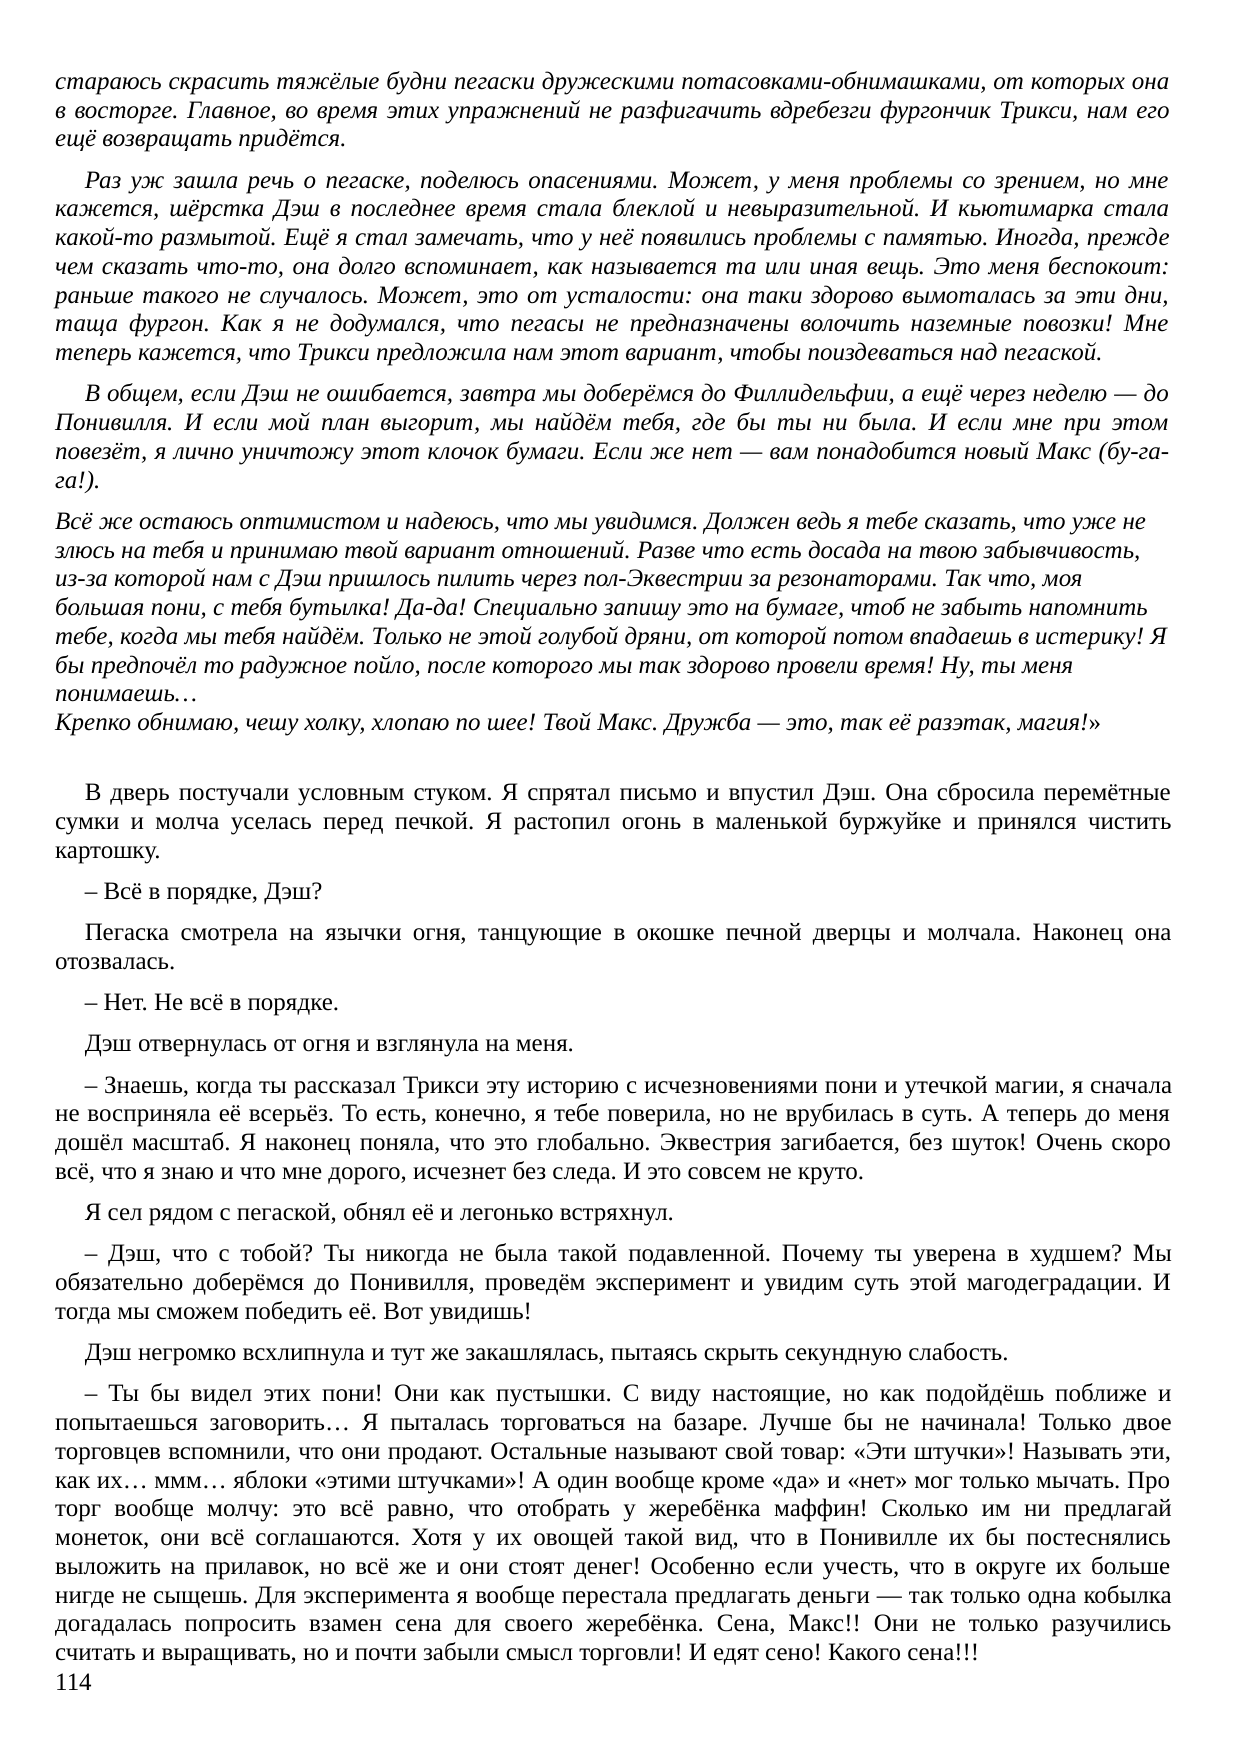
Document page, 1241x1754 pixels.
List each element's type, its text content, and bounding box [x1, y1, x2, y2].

text Дэш негромко всхлипнула и тут же закашлялась, пытаясь скрыть секундную слабость. [55, 1337, 1173, 1366]
text – Нет. Не всё в порядке. [55, 987, 1173, 1016]
text – Знаешь, когда ты рассказал Трикси эту историю с исчезновениями пони и утечкой магии, я сначала не восприняла её всерьёз. То есть, конечно, я тебе поверила, но не врубилась в суть. А теперь до меня дошёл масштаб. Я наконец поняла, что это глобально. Эквестрия загибается, без шуток! Очень скоро всё, что я знаю и что мне дорого, исчезнет без следа. И это совсем не круто. [55, 1070, 1173, 1185]
text Всё же остаюсь оптимистом и надеюсь, что мы увидимся. Должен ведь я тебе сказать, что уже не злюсь на тебя и принимаю твой вариант отношений. Разве что есть досада на твою забывчивость, из-за которой нам с Дэш пришлось пилить через пол-Эквестрии за резонаторами. Так что, моя большая пони, с тебя бутылка! Да-да! Специально запишу это на бумаге, чтоб не забыть напомнить тебе, когда мы тебя найдём. Только не этой голубой дряни, от которой потом впадаешь в истерику! Я бы предпочёл то радужное пойло, после которого мы так здорово провели время! Ну, ты меня понимаешь… [55, 506, 1173, 707]
text Пегаска смотрела на язычки огня, танцующие в окошке печной дверцы и молчала. Наконец она отозвалась. [55, 917, 1173, 975]
text – Дэш, что с тобой? Ты никогда не была такой подавленной. Почему ты уверена в худшем? Мы обязательно доберёмся до Понивилля, проведём эксперимент и увидим суть этой магодеградации. И тогда мы сможем победить её. Вот увидишь! [55, 1238, 1173, 1325]
text Крепко обнимаю, чешу холку, хлопаю по шее! Твой Макс. Дружба — это, так её разэтак, магия!» [55, 707, 1173, 736]
text В дверь постучали условным стуком. Я спрятал письмо и впустил Дэш. Она сбросила перемётные сумки и молча уселась перед печкой. Я растопил огонь в маленькой буржуйке и принялся чистить картошку. [55, 777, 1173, 863]
text – Всё в порядке, Дэш? [55, 876, 1173, 905]
text Я сел рядом с пегаской, обнял её и легонько встряхнул. [55, 1197, 1173, 1226]
text Дэш отвернулась от огня и взглянула на меня. [55, 1028, 1173, 1057]
text В общем, если Дэш не ошибается, завтра мы доберёмся до Филлидельфии, а ещё через неделю — до Понивилля. И если мой план выгорит, мы найдём тебя, где бы ты ни была. И если мне при этом повезёт, я лично уничтожу этот клочок бумаги. Если же нет — вам понадобится новый Макс (бу-га-га!). [55, 378, 1173, 493]
text Раз уж зашла речь о пегаске, поделюсь опасениями. Может, у меня проблемы со зрением, но мне кажется, шёрстка Дэш в последнее время стала блеклой и невыразительной. И кьютимарка стала какой-то размытой. Ещё я стал замечать, что у неё появились проблемы с памятью. Иногда, прежде чем сказать что-то, она долго вспоминает, как называется та или иная вещь. Это меня беспокоит: раньше такого не случалось. Может, это от усталости: она таки здорово вымоталась за эти дни, таща фургон. Как я не додумался, что пегасы не предназначены волочить наземные повозки! Мне теперь кажется, что Трикси предложила нам этот вариант, чтобы поиздеваться над пегаской. [55, 165, 1173, 366]
text – Ты бы видел этих пони! Они как пустышки. С виду настоящие, но как подойдёшь поближе и попытаешься заговорить… Я пыталась торговаться на базаре. Лучше бы не начинала! Только двое торговцев вспомнили, что они продают. Остальные называют свой товар: «Эти штучки»! Называть эти, как их… ммм… яблоки «этими штучками»! А один вообще кроме «да» и «нет» мог только мычать. Про торг вообще молчу: это всё равно, что отобрать у жеребёнка маффин! Сколько им ни предлагай монеток, они всё соглашаются. Хотя у их овощей такой вид, что в Понивилле их бы постеснялись выложить на прилавок, но всё же и они стоят денег! Особенно если учесть, что в округе их больше нигде не сыщешь. Для эксперимента я вообще перестала предлагать деньги — так только одна кобылка догадалась попросить взамен сена для своего жеребёнка. Сена, Макс!! Они не только разучились считать и выращивать, но и почти забыли смысл торговли! И едят сено! Какого сена!!! [55, 1378, 1173, 1666]
text стараюсь скрасить тяжёлые будни пегаски дружескими потасовками-обнимашками, от которых она в восторге. Главное, во время этих упражнений не разфигачить вдребезги фургончик Трикси, нам его ещё возвращать придётся. [55, 66, 1173, 152]
